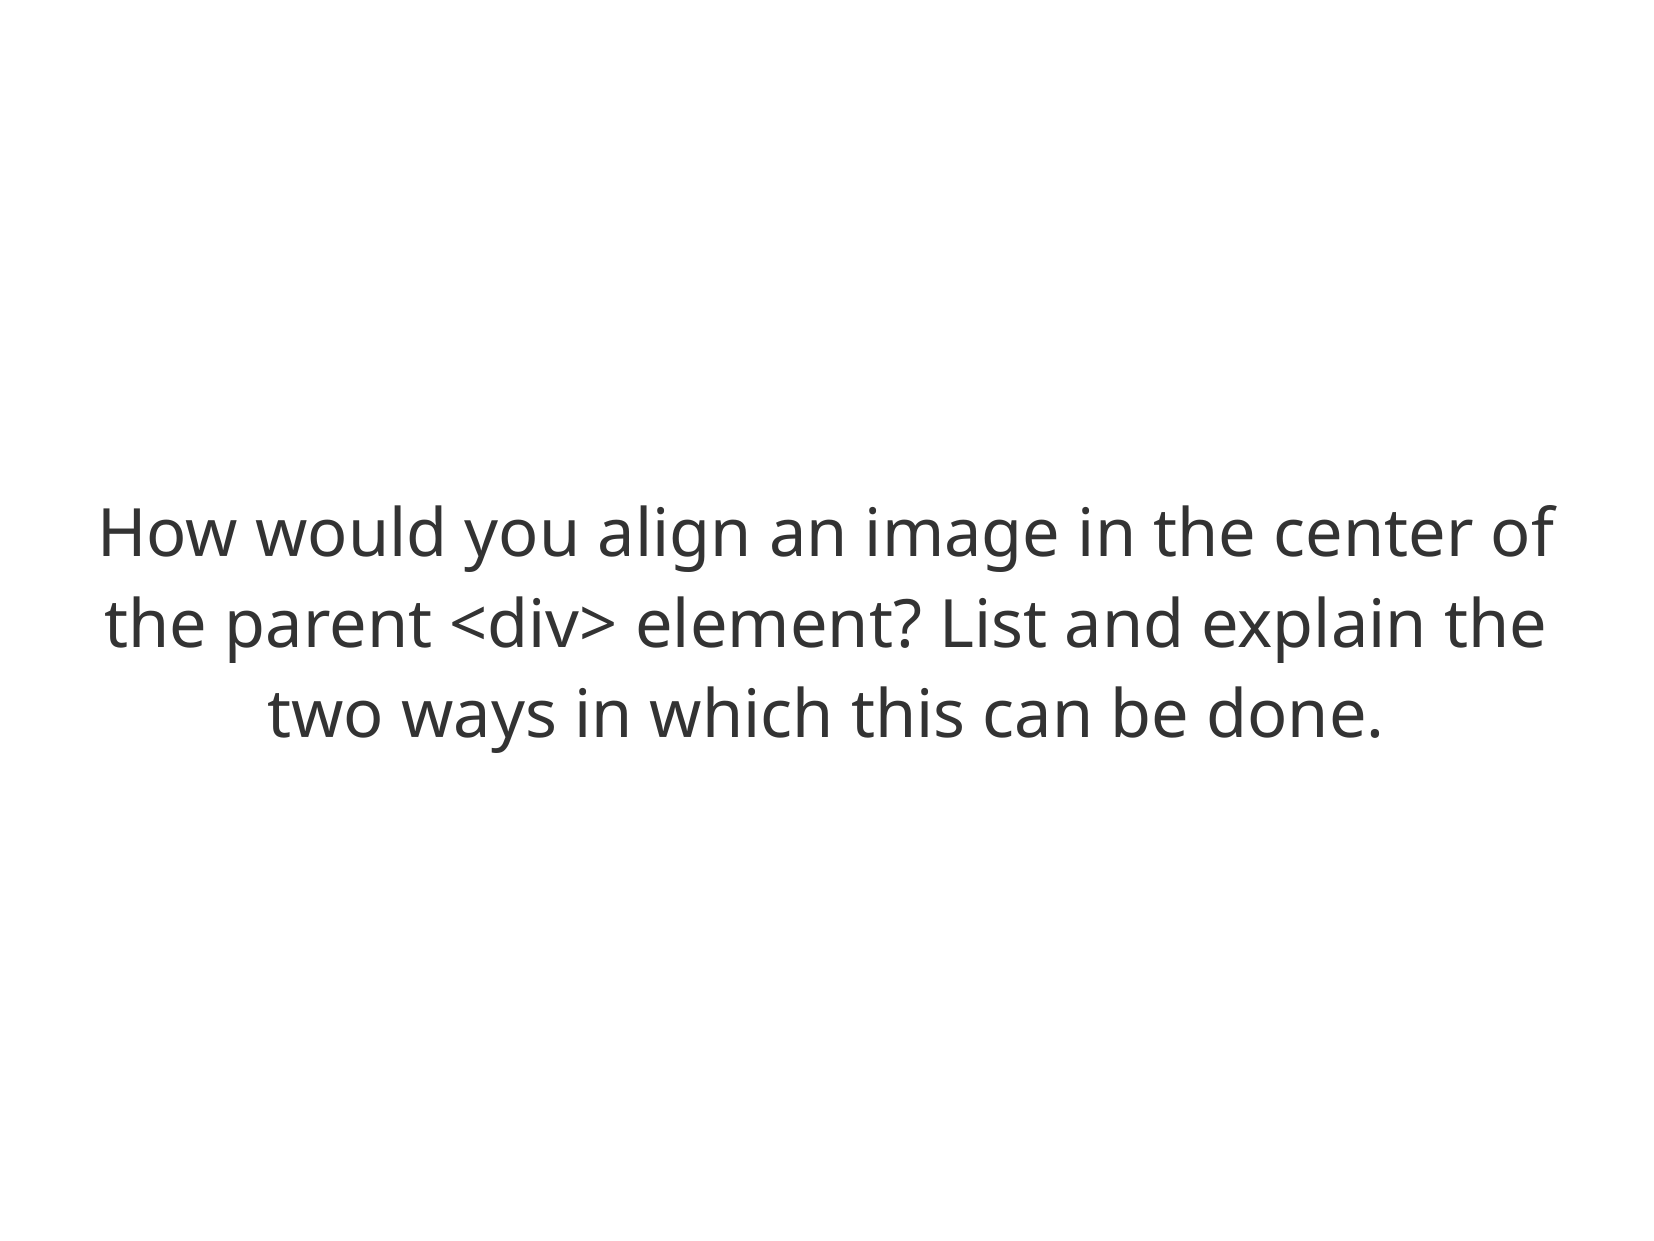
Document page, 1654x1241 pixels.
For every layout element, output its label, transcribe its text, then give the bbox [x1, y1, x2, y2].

subtitle How would you align an image in the center of the parent <div> element? List and explain the two ways in which this can be done. [82, 49, 1571, 1193]
